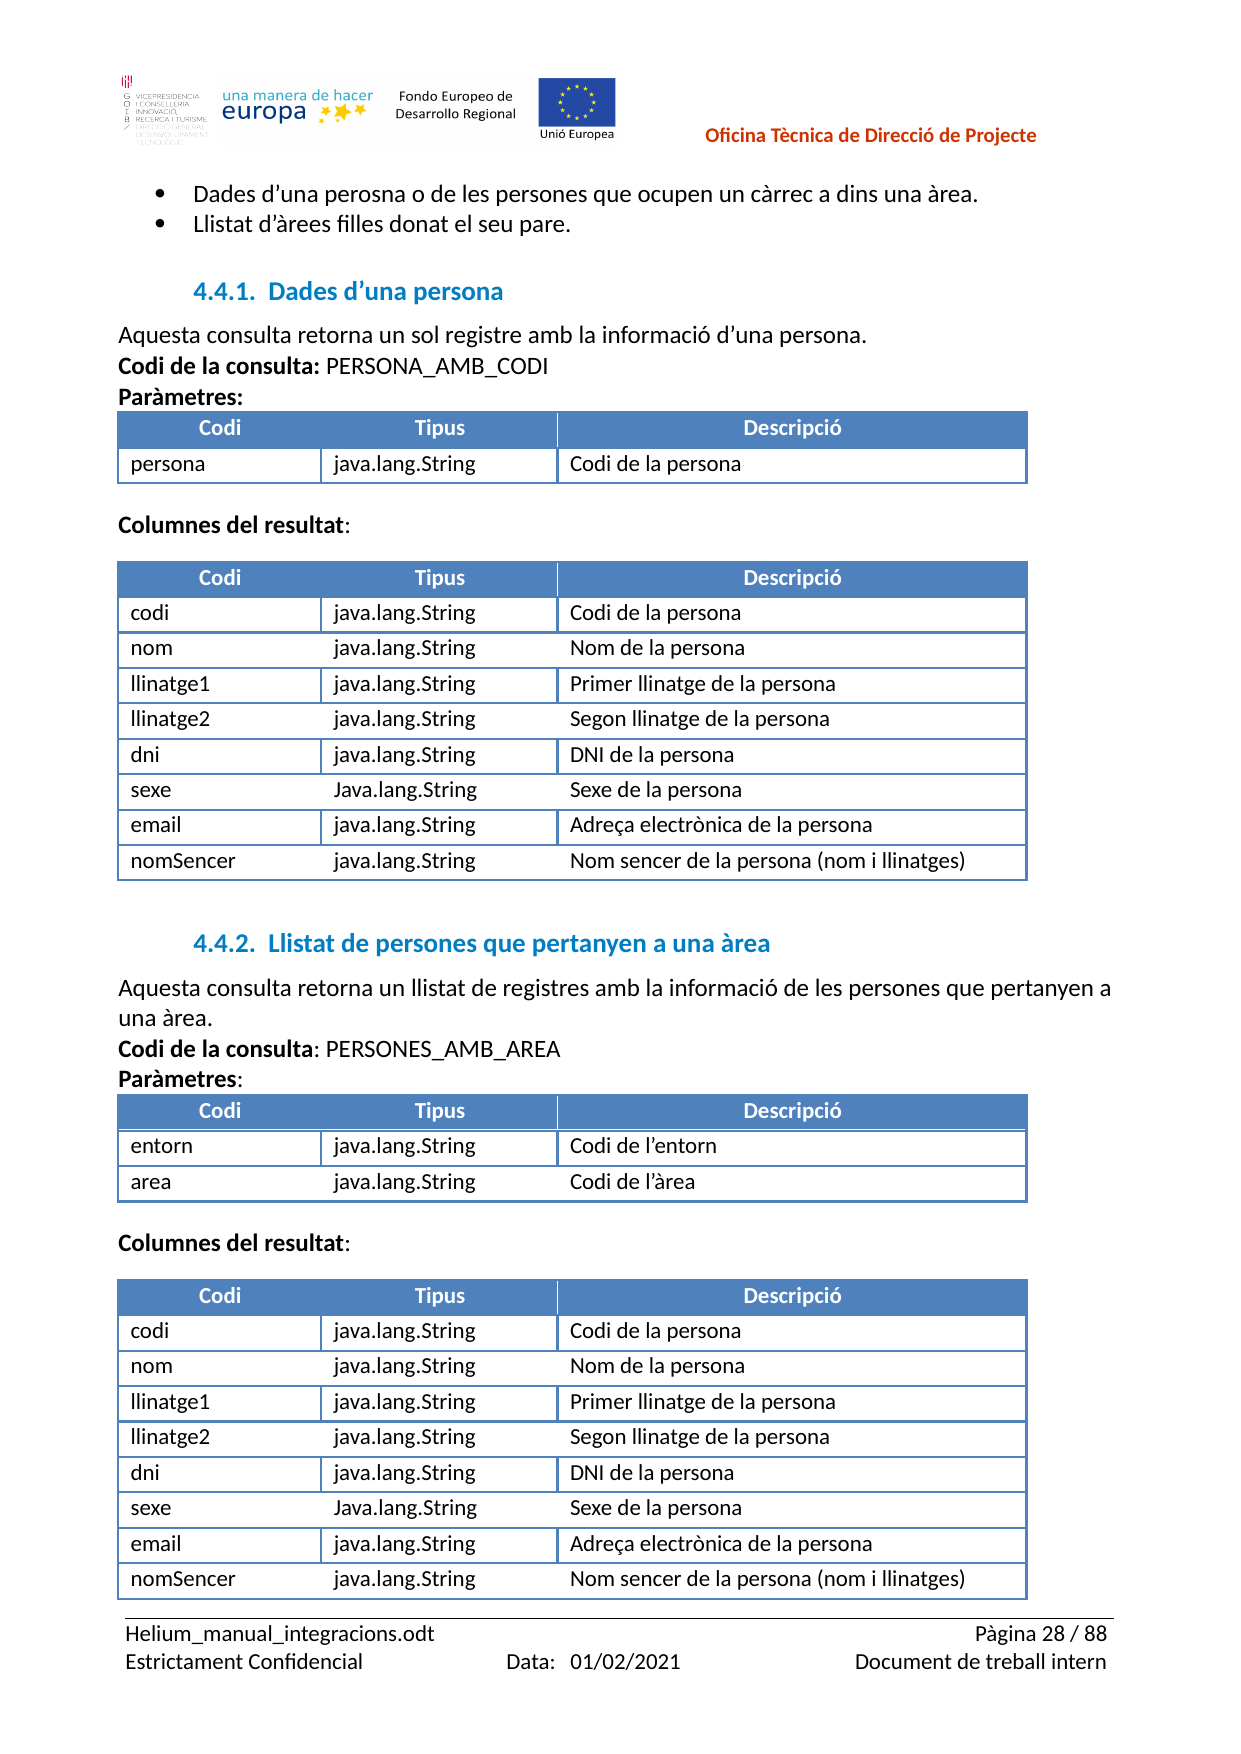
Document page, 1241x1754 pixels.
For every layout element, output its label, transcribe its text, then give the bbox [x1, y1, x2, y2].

table_cell java.lang.String [321, 634, 557, 667]
text Aquesta consulta retorna un sol registre amb la informació d’una persona. [118, 320, 1122, 350]
table_cell Java.lang.String [321, 775, 557, 808]
text Codi de la consulta: PERSONA_AMB_CODI [118, 350, 1122, 381]
table_cell java.lang.String [322, 1458, 556, 1491]
subtitle Dades d’una persona [193, 274, 1122, 307]
list Dades d’una perosna o de les persones que ocupen un càrrec a dins una àrea. [156, 178, 1122, 208]
text Paràmetres: [118, 1063, 1122, 1094]
table_header Descripció [558, 413, 1025, 447]
table_header Tipus [321, 563, 557, 596]
table_cell email [119, 811, 320, 844]
table_cell nomSencer [119, 1564, 321, 1597]
table_cell llinatge1 [119, 1387, 320, 1420]
table_cell llinatge1 [119, 669, 320, 702]
table_cell java.lang.String [321, 704, 557, 738]
table_cell java.lang.String [322, 740, 556, 773]
table_cell DNI de la persona [559, 740, 1025, 773]
table_header Tipus [321, 1281, 557, 1314]
table_cell java.lang.String [322, 1132, 556, 1165]
table_header Tipus [321, 413, 557, 447]
table_cell java.lang.String [322, 811, 556, 844]
table_header Tipus [321, 1096, 557, 1129]
table_cell Java.lang.String [321, 1493, 557, 1527]
table_header Codi [119, 563, 321, 596]
table_cell Codi de la persona [559, 1316, 1025, 1349]
table_cell dni [119, 740, 320, 773]
table_header Codi [119, 413, 321, 447]
table_cell dni [119, 1458, 320, 1491]
table_cell area [119, 1167, 321, 1200]
table_cell Codi de la persona [559, 598, 1025, 631]
list Llistat d’àrees filles donat el seu pare. [156, 208, 1122, 239]
text Aquesta consulta retorna un llistat de registres amb la informació de les persones que pertanyen a una àrea. [118, 972, 1122, 1033]
table_cell java.lang.String [322, 1529, 556, 1562]
table_cell Segon llinatge de la persona [558, 1423, 1025, 1456]
table_cell java.lang.String [321, 1564, 557, 1597]
table_cell java.lang.String [322, 1316, 556, 1349]
table_cell java.lang.String [322, 598, 556, 631]
table_cell sexe [119, 1493, 321, 1527]
table_cell java.lang.String [322, 1387, 556, 1420]
table_cell java.lang.String [321, 1167, 557, 1200]
table_cell Nom de la persona [558, 634, 1025, 667]
table_cell java.lang.String [322, 669, 556, 702]
table_cell Adreça electrònica de la persona [559, 1529, 1025, 1562]
subtitle Llistat de persones que pertanyen a una àrea [193, 926, 1122, 959]
table_cell persona [119, 449, 320, 482]
table_cell java.lang.String [322, 449, 556, 482]
table_header Descripció [558, 563, 1025, 596]
table_cell llinatge2 [119, 1423, 321, 1456]
table_header Descripció [558, 1281, 1025, 1314]
table_header Codi [119, 1281, 321, 1314]
table_cell llinatge2 [119, 704, 321, 738]
table_cell nom [119, 1352, 321, 1385]
table_cell nom [119, 634, 321, 667]
table_cell Codi de la persona [559, 449, 1025, 482]
table_cell Nom de la persona [558, 1352, 1025, 1385]
table_cell Primer llinatge de la persona [559, 669, 1025, 702]
text Codi de la consulta: PERSONES_AMB_AREA [118, 1033, 1122, 1063]
table_cell Primer llinatge de la persona [559, 1387, 1025, 1420]
table_cell email [119, 1529, 320, 1562]
text Paràmetres: [118, 381, 1122, 411]
table_cell DNI de la persona [559, 1458, 1025, 1491]
table_cell codi [119, 1316, 320, 1349]
table_cell sexe [119, 775, 321, 808]
table_cell Codi de l’entorn [559, 1132, 1025, 1165]
picture [118, 73, 213, 147]
table_cell Sexe de la persona [558, 1493, 1025, 1527]
text Columnes del resultat: [118, 1227, 1122, 1258]
table_cell java.lang.String [321, 1423, 557, 1456]
table_cell entorn [119, 1132, 320, 1165]
table_cell Sexe de la persona [558, 775, 1025, 808]
picture [219, 73, 621, 147]
table_cell Adreça electrònica de la persona [559, 811, 1025, 844]
table_cell codi [119, 598, 320, 631]
table_header Codi [119, 1096, 321, 1129]
text Columnes del resultat: [118, 509, 1122, 540]
table_cell java.lang.String [321, 1352, 557, 1385]
table_header Descripció [558, 1096, 1025, 1129]
table_cell Segon llinatge de la persona [558, 704, 1025, 738]
table_cell Codi de l’àrea [558, 1167, 1025, 1200]
table_cell Nom sencer de la persona (nom i llinatges) [558, 1564, 1025, 1597]
table_cell java.lang.String [321, 846, 557, 879]
table_cell nomSencer [119, 846, 321, 879]
table_cell Nom sencer de la persona (nom i llinatges) [558, 846, 1025, 879]
